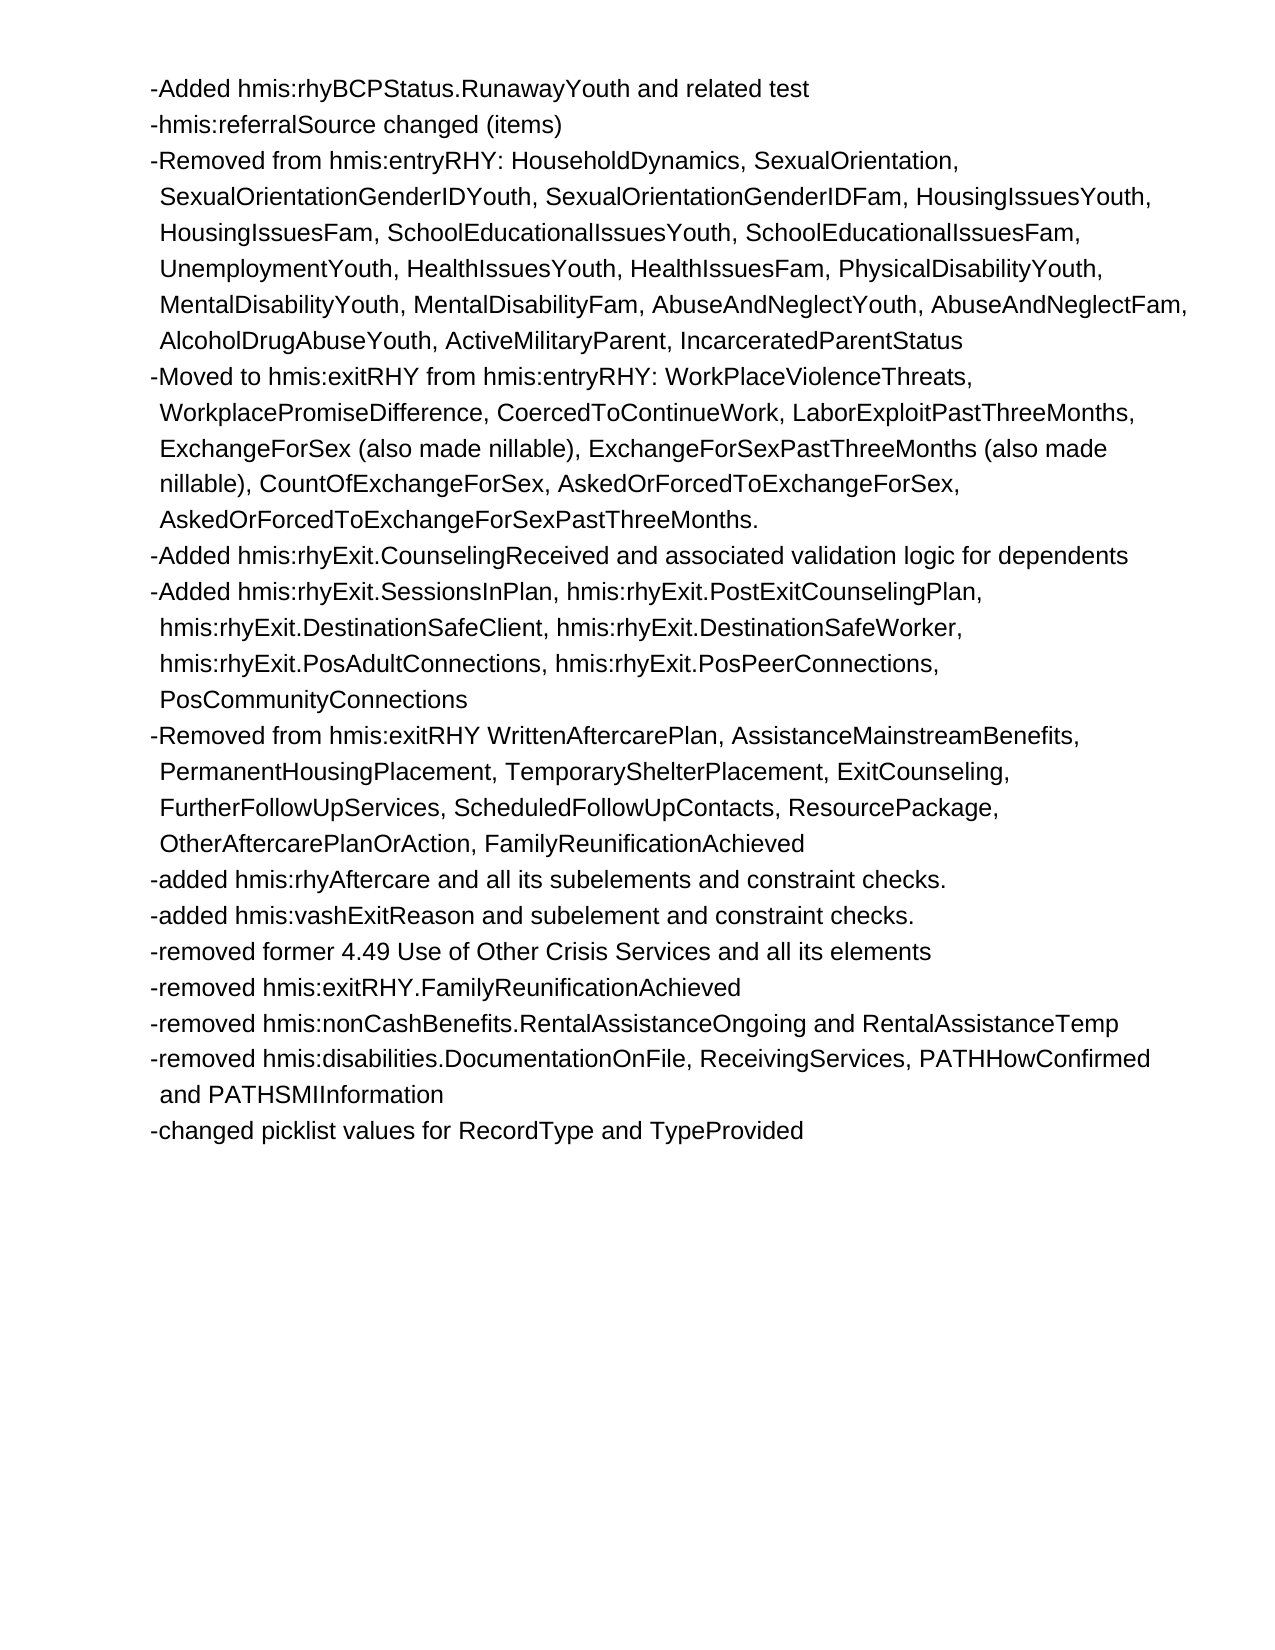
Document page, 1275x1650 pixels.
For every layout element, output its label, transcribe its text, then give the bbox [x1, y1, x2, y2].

text -Removed from hmis:entryRHY: HouseholdDynamics, SexualOrientation, SexualOrientationGenderIDYouth, SexualOrientationGenderIDFam, HousingIssuesYouth, HousingIssuesFam, SchoolEducationalIssuesYouth, SchoolEducationalIssuesFam, UnemploymentYouth, HealthIssuesYouth, HealthIssuesFam, PhysicalDisabilityYouth, MentalDisabilityYouth, MentalDisabilityFam, AbuseAndNeglectYouth, AbuseAndNeglectFam, AlcoholDrugAbuseYouth, ActiveMilitaryParent, IncarceratedParentStatus [150, 147, 1200, 354]
text -Added hmis:rhyBCPStatus.RunawayYouth and related test [150, 75, 1200, 103]
text -added hmis:vashExitReason and subelement and constraint checks. [150, 902, 1200, 929]
text -Added hmis:rhyExit.CounselingReceived and associated validation logic for dependents [150, 542, 1200, 570]
text -removed hmis:exitRHY.FamilyReunificationAchieved [150, 973, 1200, 1001]
text -Removed from hmis:exitRHY WrittenAftercarePlan, AssistanceMainstreamBenefits, PermanentHousingPlacement, TemporaryShelterPlacement, ExitCounseling, FurtherFollowUpServices, ScheduledFollowUpContacts, ResourcePackage, OtherAftercarePlanOrAction, FamilyReunificationAchieved [150, 722, 1200, 858]
text -added hmis:rhyAftercare and all its subelements and constraint checks. [150, 866, 1200, 893]
text -changed picklist values for RecordType and TypeProvided [150, 1117, 1200, 1145]
text -removed hmis:disabilities.DocumentationOnFile, ReceivingServices, PATHHowConfirmed and PATHSMIInformation [150, 1045, 1200, 1109]
text -removed hmis:nonCashBenefits.RentalAssistanceOngoing and RentalAssistanceTemp [150, 1009, 1200, 1037]
text -Added hmis:rhyExit.SessionsInPlan, hmis:rhyExit.PostExitCounselingPlan, hmis:rhyExit.DestinationSafeClient, hmis:rhyExit.DestinationSafeWorker, hmis:rhyExit.PosAdultConnections, hmis:rhyExit.PosPeerConnections, PosCommunityConnections [150, 578, 1200, 714]
text -Moved to hmis:exitRHY from hmis:entryRHY: WorkPlaceViolenceThreats, WorkplacePromiseDifference, CoercedToContinueWork, LaborExploitPastThreeMonths, ExchangeForSex (also made nillable), ExchangeForSexPastThreeMonths (also made nillable), CountOfExchangeForSex, AskedOrForcedToExchangeForSex, AskedOrForcedToExchangeForSexPastThreeMonths. [150, 362, 1200, 534]
text -removed former 4.49 Use of Other Crisis Services and all its elements [150, 937, 1200, 965]
text -hmis:referralSource changed (items) [150, 111, 1200, 139]
